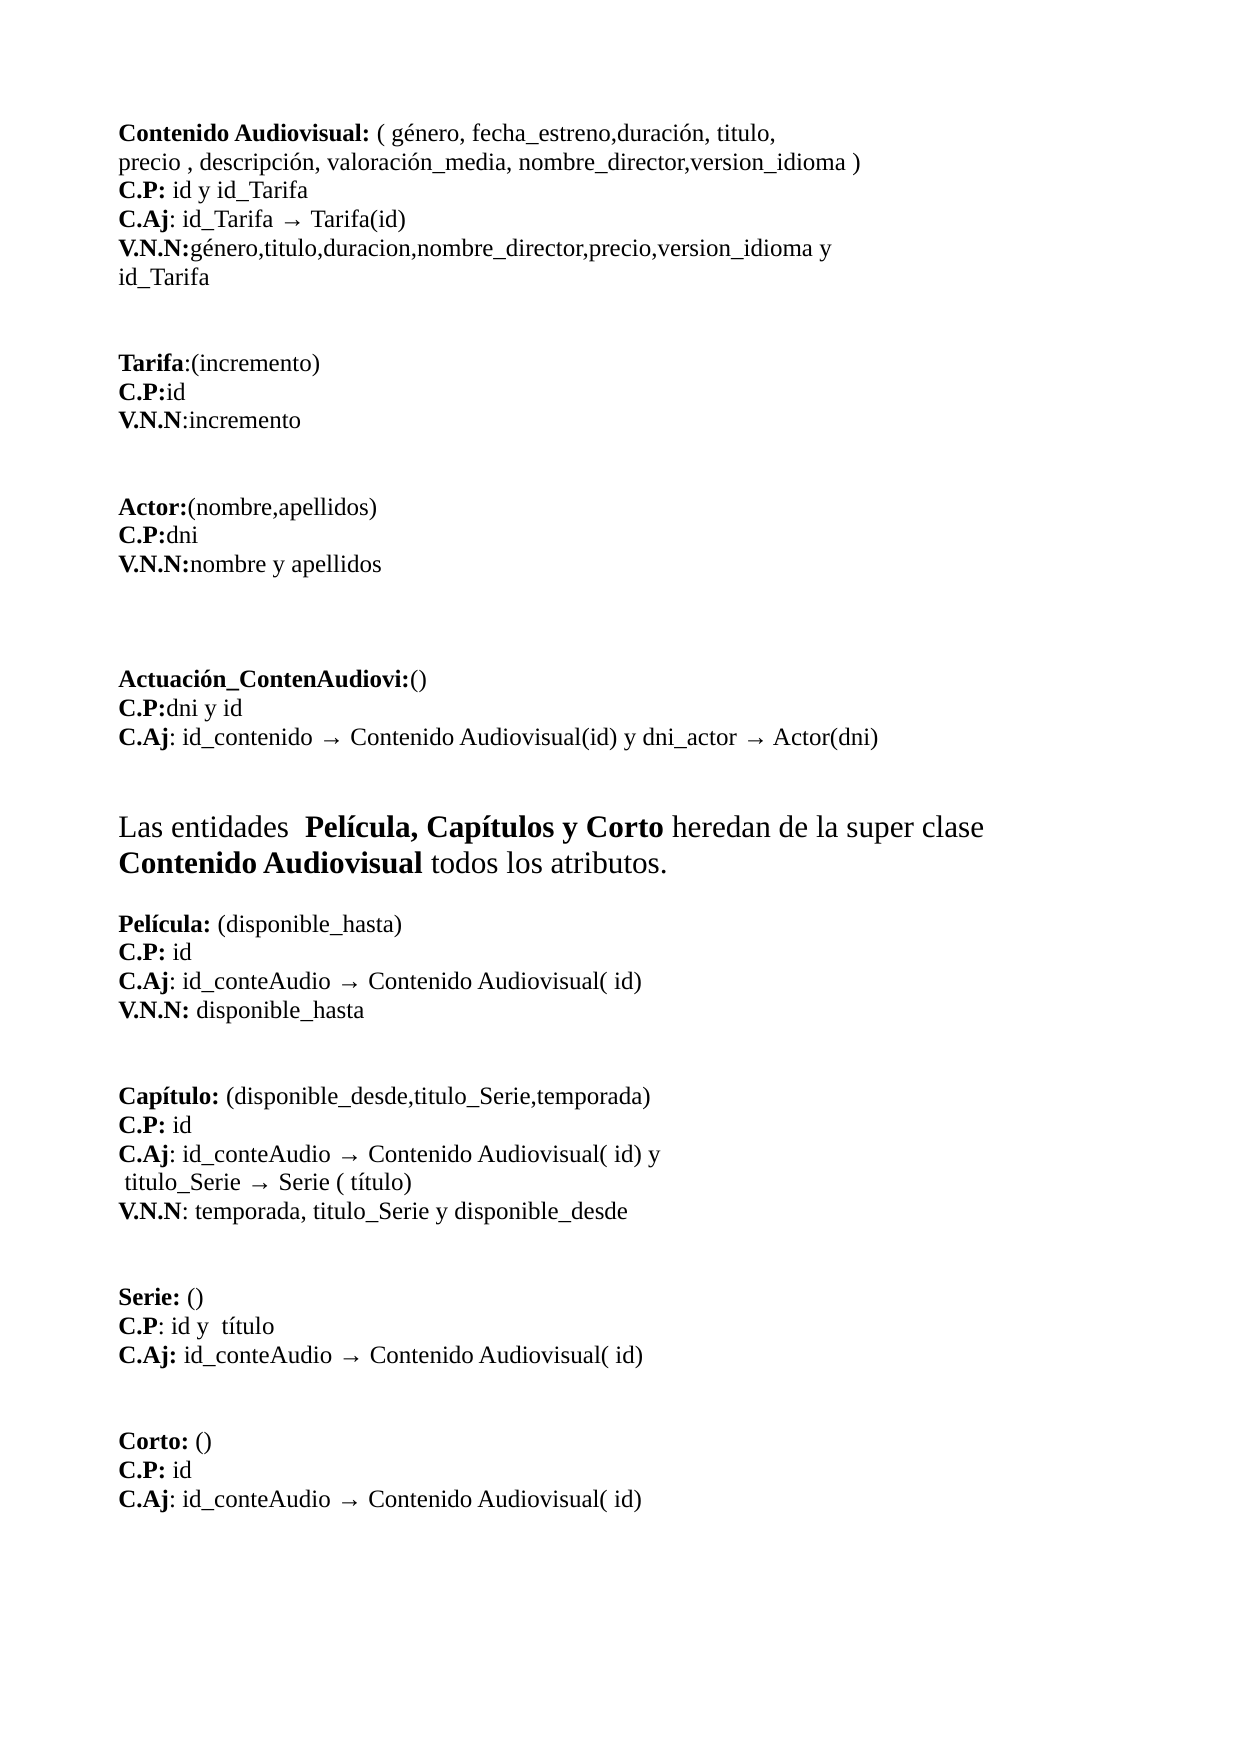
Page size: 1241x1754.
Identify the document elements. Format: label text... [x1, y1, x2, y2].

text Película: (disponible_hasta) [118, 909, 1122, 937]
text Serie: () [118, 1282, 1122, 1311]
text V.N.N:género,titulo,duracion,nombre_director,precio,version_idioma y [118, 233, 1122, 262]
text id_Tarifa [118, 262, 1122, 291]
text C.Aj: id_conteAudio → Contenido Audiovisual( id) y [118, 1139, 1122, 1167]
text Actuación_ContenAudiovi:() [118, 664, 1122, 693]
text C.P: id [118, 1110, 1122, 1139]
text Tarifa:(incremento) [118, 348, 1122, 377]
text Capítulo: (disponible_desde,titulo_Serie,temporada) [118, 1081, 1122, 1110]
text C.Aj: id_conteAudio → Contenido Audiovisual( id) [118, 1484, 1122, 1512]
text V.N.N:nombre y apellidos [118, 549, 1122, 578]
text precio , descripción, valoración_media, nombre_director,version_idioma ) [118, 147, 1122, 176]
text Contenido Audiovisual: ( género, fecha_estreno,duración, titulo, [118, 118, 1122, 147]
text Las entidades Película, Capítulos y Corto heredan de la super clase [118, 808, 1122, 844]
text C.P:dni [118, 521, 1122, 549]
text titulo_Serie → Serie ( título) [118, 1167, 1122, 1196]
text Corto: () [118, 1426, 1122, 1455]
text C.P:id [118, 377, 1122, 406]
text C.P: id y id_Tarifa [118, 176, 1122, 204]
text C.Aj: id_conteAudio → Contenido Audiovisual( id) [118, 966, 1122, 995]
text C.P:dni y id [118, 693, 1122, 722]
text V.N.N: disponible_hasta [118, 995, 1122, 1024]
text C.Aj: id_Tarifa → Tarifa(id) [118, 204, 1122, 233]
text C.Aj: id_conteAudio → Contenido Audiovisual( id) [118, 1340, 1122, 1369]
text C.Aj: id_contenido → Contenido Audiovisual(id) y dni_actor → Actor(dni) [118, 722, 1122, 751]
text C.P: id [118, 1455, 1122, 1484]
text C.P: id y título [118, 1311, 1122, 1340]
text C.P: id [118, 937, 1122, 966]
text Actor:(nombre,apellidos) [118, 492, 1122, 521]
text V.N.N: temporada, titulo_Serie y disponible_desde [118, 1196, 1122, 1225]
text Contenido Audiovisual todos los atributos. [118, 844, 1122, 880]
text V.N.N:incremento [118, 406, 1122, 434]
